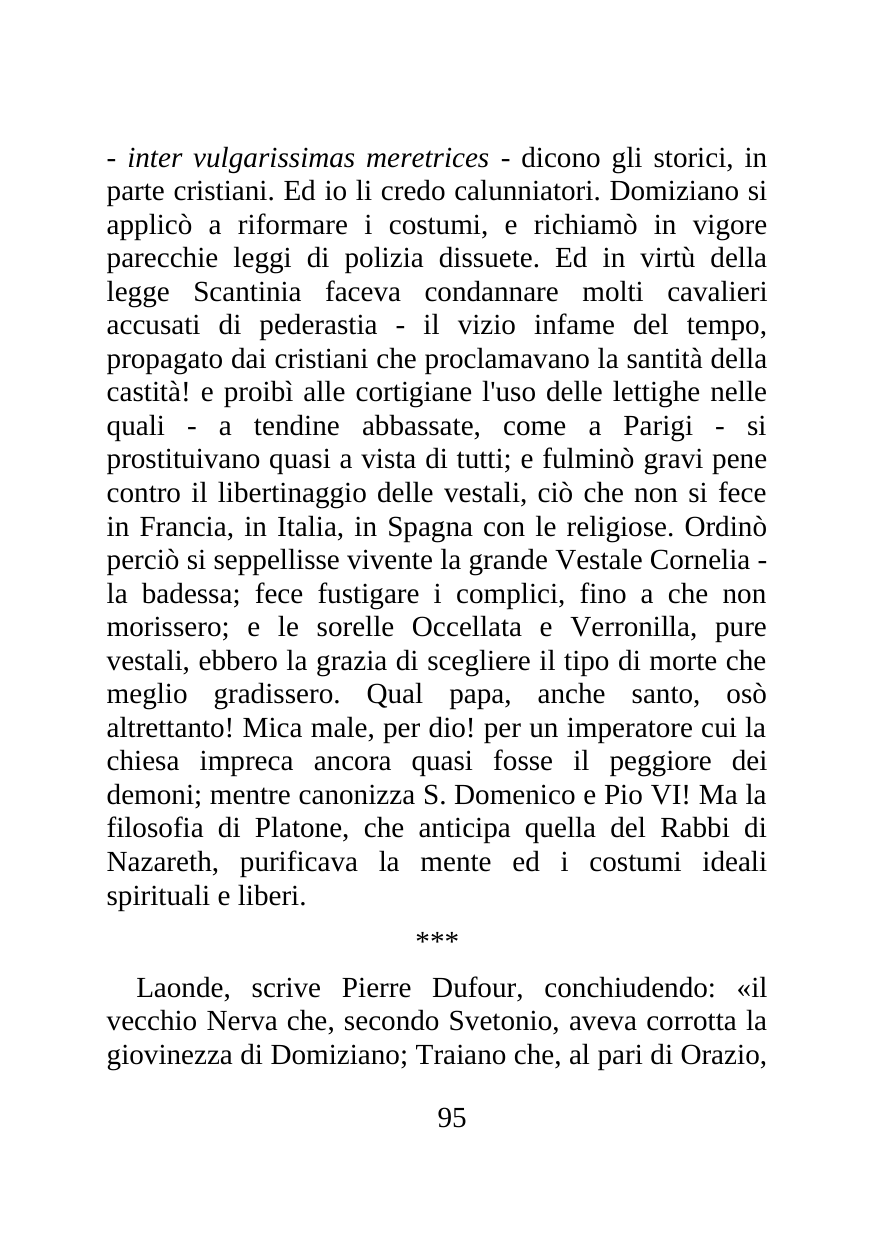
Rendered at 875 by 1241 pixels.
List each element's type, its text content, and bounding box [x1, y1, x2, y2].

text *** [106, 924, 768, 957]
text - inter vulgarissimas meretrices - dicono gli storici, in parte cristiani. Ed io li credo calunniatori. Domiziano si applicò a riformare i costumi, e richiamò in vigore parecchie leggi di polizia dissuete. Ed in virtù della legge Scantinia faceva condannare molti cavalieri accusati di pederastia - il vizio infame del tempo, propagato dai cristiani che proclamavano la santità della castità! e proibì alle cortigiane l'uso delle lettighe nelle quali - a tendine abbassate, come a Parigi - si prostituivano quasi a vista di tutti; e fulminò gravi pene contro il libertinaggio delle vestali, ciò che non si fece in Francia, in Italia, in Spagna con le religiose. Ordinò perciò si seppellisse vivente la grande Vestale Cornelia - la badessa; fece fustigare i complici, fino a che non morissero; e le sorelle Occellata e Verronilla, pure vestali, ebbero la grazia di scegliere il tipo di morte che meglio gradissero. Qual papa, anche santo, osò altrettanto! Mica male, per dio! per un imperatore cui la chiesa impreca ancora quasi fosse il peggiore dei demoni; mentre canonizza S. Domenico e Pio VI! Ma la filosofia di Platone, che anticipa quella del Rabbi di Nazareth, purificava la mente ed i costumi ideali spirituali e liberi. [106, 140, 768, 911]
text Laonde, scrive Pierre Dufour, conchiudendo: «il vecchio Nerva che, secondo Svetonio, aveva corrotta la giovinezza di Domiziano; Traiano che, al pari di Orazio, [106, 970, 768, 1070]
